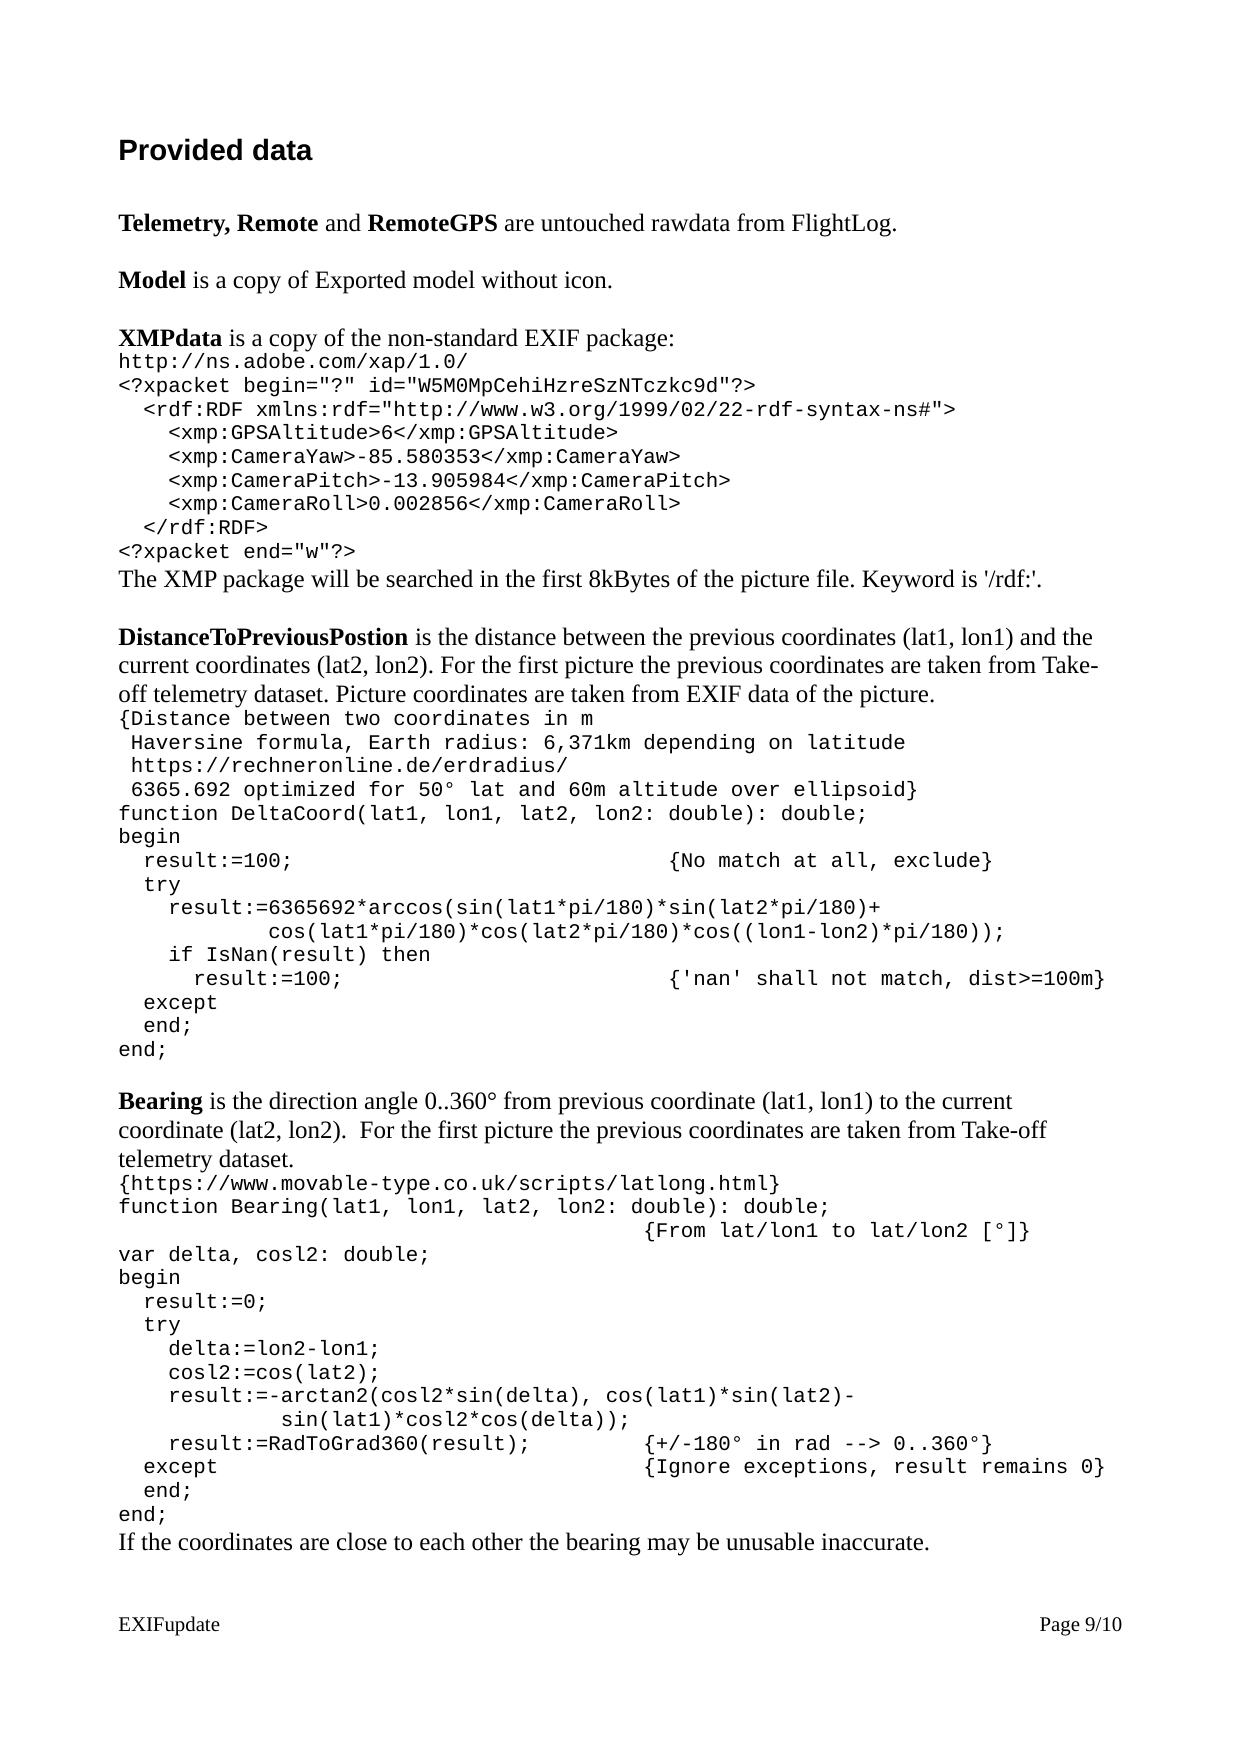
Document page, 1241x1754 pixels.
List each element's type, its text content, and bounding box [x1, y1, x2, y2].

text result:=0; [118, 1291, 1122, 1314]
text Telemetry, Remote and RemoteGPS are untouched rawdata from FlightLog. [118, 208, 1122, 236]
text <rdf:RDF xmlns:rdf="http://www.w3.org/1999/02/22-rdf-syntax-ns#"> [118, 399, 1122, 422]
text try [118, 1314, 1122, 1338]
text cos(lat1*pi/180)*cos(lat2*pi/180)*cos((lon1-lon2)*pi/180)); [118, 921, 1122, 944]
text result:=100; {No match at all, exclude} [118, 850, 1122, 873]
text except {Ignore exceptions, result remains 0} [118, 1456, 1122, 1480]
text {Distance between two coordinates in m [118, 708, 1122, 732]
text if IsNan(result) then [118, 944, 1122, 968]
text <xmp:CameraPitch>-13.905984</xmp:CameraPitch> [118, 470, 1122, 493]
text end; [118, 1039, 1122, 1063]
text result:=6365692*arccos(sin(lat1*pi/180)*sin(lat2*pi/180)+ [118, 897, 1122, 921]
text <xmp:CameraRoll>0.002856</xmp:CameraRoll> [118, 493, 1122, 517]
text try [118, 873, 1122, 897]
text {https://www.movable-type.co.uk/scripts/latlong.html} [118, 1173, 1122, 1196]
text var delta, cosl2: double; [118, 1243, 1122, 1267]
text XMPdata is a copy of the non-standard EXIF package: [118, 323, 1122, 351]
text result:=-arctan2(cosl2*sin(delta), cos(lat1)*sin(lat2)- sin(lat1)*cosl2*cos(delta)); [118, 1385, 1122, 1433]
text </rdf:RDF> [118, 517, 1122, 541]
text result:=100; {'nan' shall not match, dist>=100m} [118, 968, 1122, 992]
text <xmp:CameraYaw>-85.580353</xmp:CameraYaw> [118, 446, 1122, 470]
text result:=RadToGrad360(result); {+/-180° in rad --> 0..360°} [118, 1433, 1122, 1456]
text begin [118, 1267, 1122, 1291]
text end; [118, 1480, 1122, 1504]
text Bearing is the direction angle 0..360° from previous coordinate (lat1, lon1) to the current coordinate (lat2, lon2). For the first picture the previous coordinates are taken from Take-off telemetry dataset. [118, 1086, 1122, 1173]
text delta:=lon2-lon1; [118, 1338, 1122, 1362]
subtitle Provided data [118, 133, 1122, 166]
text If the coordinates are close to each other the bearing may be unusable inaccurate. [118, 1527, 1122, 1556]
text http://ns.adobe.com/xap/1.0/ [118, 351, 1122, 375]
text DistanceToPreviousPostion is the distance between the previous coordinates (lat1, lon1) and the current coordinates (lat2, lon2). For the first picture the previous coordinates are taken from Take-off telemetry dataset. Picture coordinates are taken from EXIF data of the picture. [118, 622, 1122, 708]
text <xmp:GPSAltitude>6</xmp:GPSAltitude> [118, 422, 1122, 446]
text The XMP package will be searched in the first 8kBytes of the picture file. Keyword is '/rdf:'. [118, 564, 1122, 593]
text https://rechneronline.de/erdradius/ [118, 755, 1122, 779]
text 6365.692 optimized for 50° lat and 60m altitude over ellipsoid} [118, 779, 1122, 803]
text cosl2:=cos(lat2); [118, 1362, 1122, 1385]
text Model is a copy of Exported model without icon. [118, 265, 1122, 294]
text Haversine formula, Earth radius: 6,371km depending on latitude [118, 732, 1122, 755]
text <?xpacket end="w"?> [118, 541, 1122, 564]
text function DeltaCoord(lat1, lon1, lat2, lon2: double): double; [118, 803, 1122, 826]
text {From lat/lon1 to lat/lon2 [°]} [118, 1220, 1122, 1243]
text function Bearing(lat1, lon1, lat2, lon2: double): double; [118, 1196, 1122, 1220]
text end; [118, 1015, 1122, 1039]
text <?xpacket begin="?" id="W5M0MpCehiHzreSzNTczkc9d"?> [118, 375, 1122, 399]
text end; [118, 1504, 1122, 1527]
text begin [118, 826, 1122, 850]
text except [118, 992, 1122, 1015]
